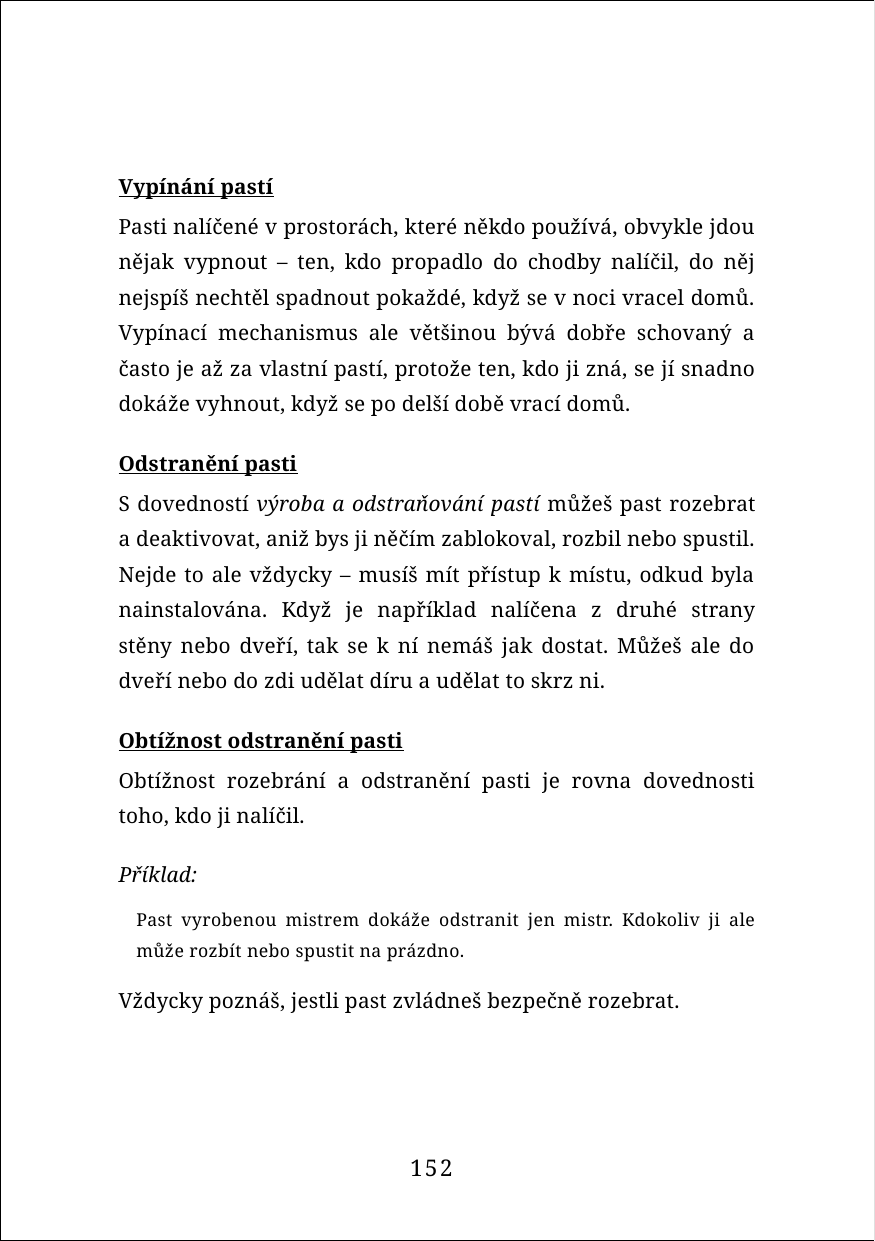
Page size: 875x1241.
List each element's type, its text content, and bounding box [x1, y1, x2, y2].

text Pasti nalíčené v prostorách, které někdo používá, obvykle jdou nějak vypnout – ten, kdo propadlo do chodby nalíčil, do něj nejspíš nechtěl spadnout pokaždé, když se v noci vracel domů. Vypínací mechanismus ale většinou bývá dobře schovaný a často je až za vlastní pastí, protože ten, kdo ji zná, se jí snadno dokáže vyhnout, když se po delší době vrací domů. [118, 212, 756, 418]
text S dovedností výroba a odstraňování pastí můžeš past rozebrat a deaktivovat, aniž bys ji něčím zablokoval, rozbil nebo spustil. Nejde to ale vždycky – musíš mít přístup k místu, odkud byla nainstalována. Když je například nalíčena z druhé strany stěny nebo dveří, tak se k ní nemáš jak dostat. Můžeš ale do dveří nebo do zdi udělat díru a udělat to skrz ni. [118, 489, 756, 695]
text Příklad: [118, 861, 756, 889]
subtitle Odstranění pasti [118, 449, 756, 477]
text Vždycky poznáš, jestli past zvládneš bezpečně rozebrat. [118, 986, 756, 1014]
text Obtížnost rozebrání a odstranění pasti je rovna dovednosti toho, kdo ji nalíčil. [118, 766, 756, 830]
subtitle Vypínání pastí [118, 172, 756, 200]
subtitle Obtížnost odstranění pasti [118, 726, 756, 754]
text Past vyrobenou mistrem dokáže odstranit jen mistr. Kdokoliv ji ale může rozbít nebo spustit na prázdno. [136, 908, 756, 962]
